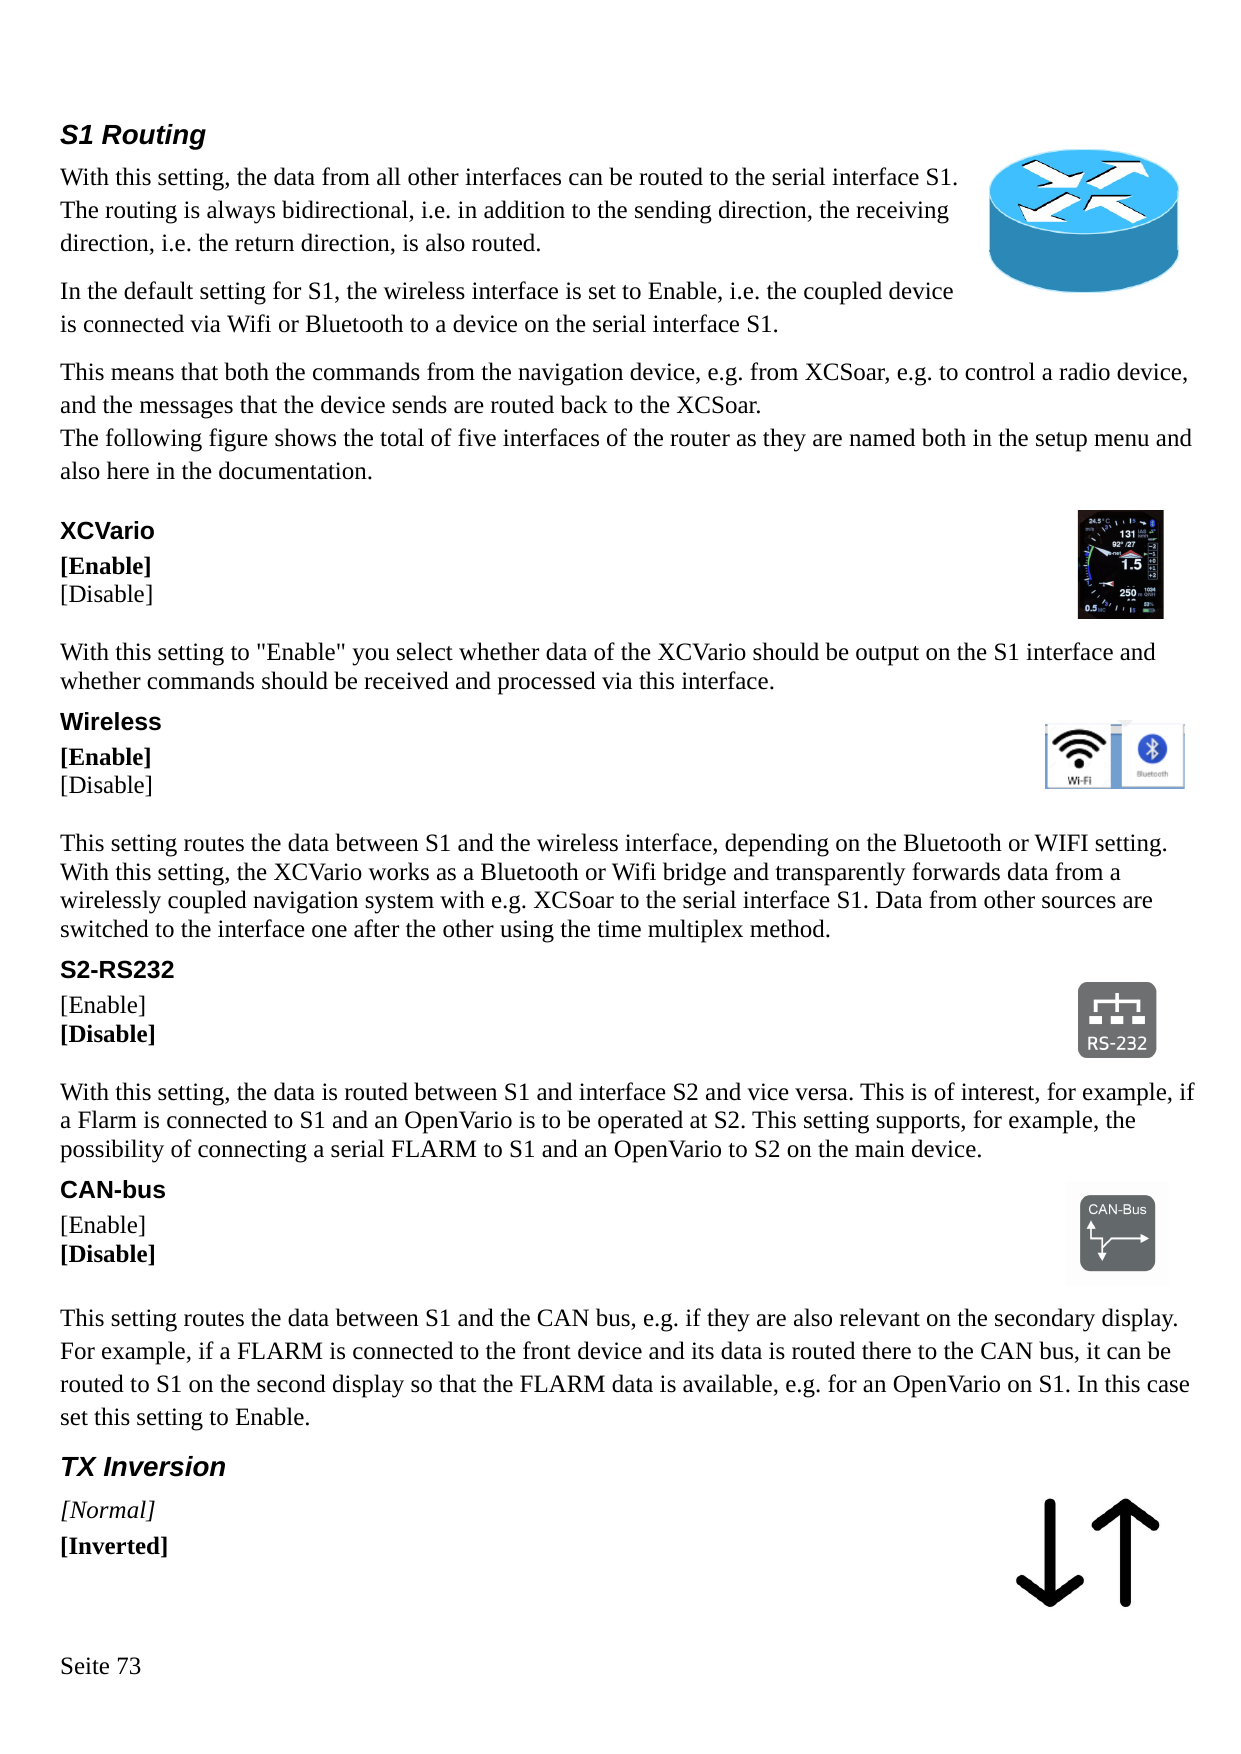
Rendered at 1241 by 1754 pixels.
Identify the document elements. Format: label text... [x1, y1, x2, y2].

picture [967, 121, 1206, 321]
text This setting routes the data between S1 and the wireless interface, depending on the Bluetooth or WIFI setting. With this setting, the XCVario works as a Bluetooth or Wifi bridge and transparently forwards data from a wirelessly coupled navigation system with e.g. XCSoar to the serial interface S1. Data from other sources are switched to the interface one after the other using the time multiplex method. [60, 828, 1207, 943]
text [1164, 579, 1207, 608]
text [Disable] [60, 1019, 1075, 1048]
text This means that both the commands from the navigation device, e.g. from XCSoar, e.g. to control a radio device, and the messages that the device sends are routed back to the XCSoar. The following figure shows the total of five interfaces of the router as they are named both in the setup menu and also here in the documentation. [60, 357, 1207, 484]
text [1164, 551, 1207, 579]
text [Enable] [60, 742, 1045, 771]
subtitle Wireless [60, 707, 1207, 736]
text [Enable] [60, 1210, 1065, 1239]
text [1170, 1239, 1207, 1268]
text [1178, 1495, 1207, 1524]
subtitle TX Inversion [60, 1451, 1207, 1482]
text [1159, 990, 1207, 1019]
text [Disable] [60, 1239, 1065, 1268]
text With this setting to "Enable" you select whether data of the XCVario should be output on the S1 interface and whether commands should be received and processed via this interface. [60, 637, 1207, 694]
picture [1002, 1462, 1178, 1644]
text [1178, 1531, 1207, 1559]
subtitle S2-RS232 [60, 956, 1207, 984]
subtitle S1 Routing [60, 118, 1207, 150]
text [Disable] [60, 579, 1077, 608]
subtitle XCVario [60, 516, 1077, 544]
text With this setting, the data from all other interfaces can be routed to the serial interface S1. The routing is always bidirectional, i.e. in addition to the sending direction, the receiving direction, i.e. the return direction, is also routed. [60, 162, 967, 257]
text This setting routes the data between S1 and the CAN bus, e.g. if they are also relevant on the secondary display. For example, if a FLARM is connected to the front device and its data is routed there to the CAN bus, it can be routed to S1 on the second display so that the FLARM data is available, e.g. for an OpenVario on S1. In this case set this setting to Enable. [60, 1303, 1207, 1431]
text [Enable] [60, 551, 1077, 579]
picture [1065, 1181, 1170, 1286]
picture [1045, 720, 1185, 789]
text [1159, 1019, 1207, 1048]
text [1185, 742, 1207, 771]
text [Enable] [60, 990, 1075, 1019]
text [Disable] [60, 771, 1207, 799]
text [1170, 1210, 1207, 1239]
text With this setting, the data is routed between S1 and interface S2 and vice versa. This is of interest, for example, if a Flarm is connected to S1 and an OpenVario is to be operated at S2. This setting supports, for example, the possibility of connecting a serial FLARM to S1 and an OpenVario to S2 on the main device. [60, 1077, 1207, 1163]
text [Inverted] [60, 1531, 1002, 1559]
subtitle CAN-bus [60, 1175, 1207, 1204]
subtitle [1164, 516, 1207, 544]
text In the default setting for S1, the wireless interface is set to Enable, i.e. the coupled device is connected via Wifi or Bluetooth to a device on the serial interface S1. [60, 276, 1207, 338]
picture [1075, 982, 1159, 1058]
text [Normal] [60, 1495, 1002, 1524]
picture [1077, 510, 1164, 619]
